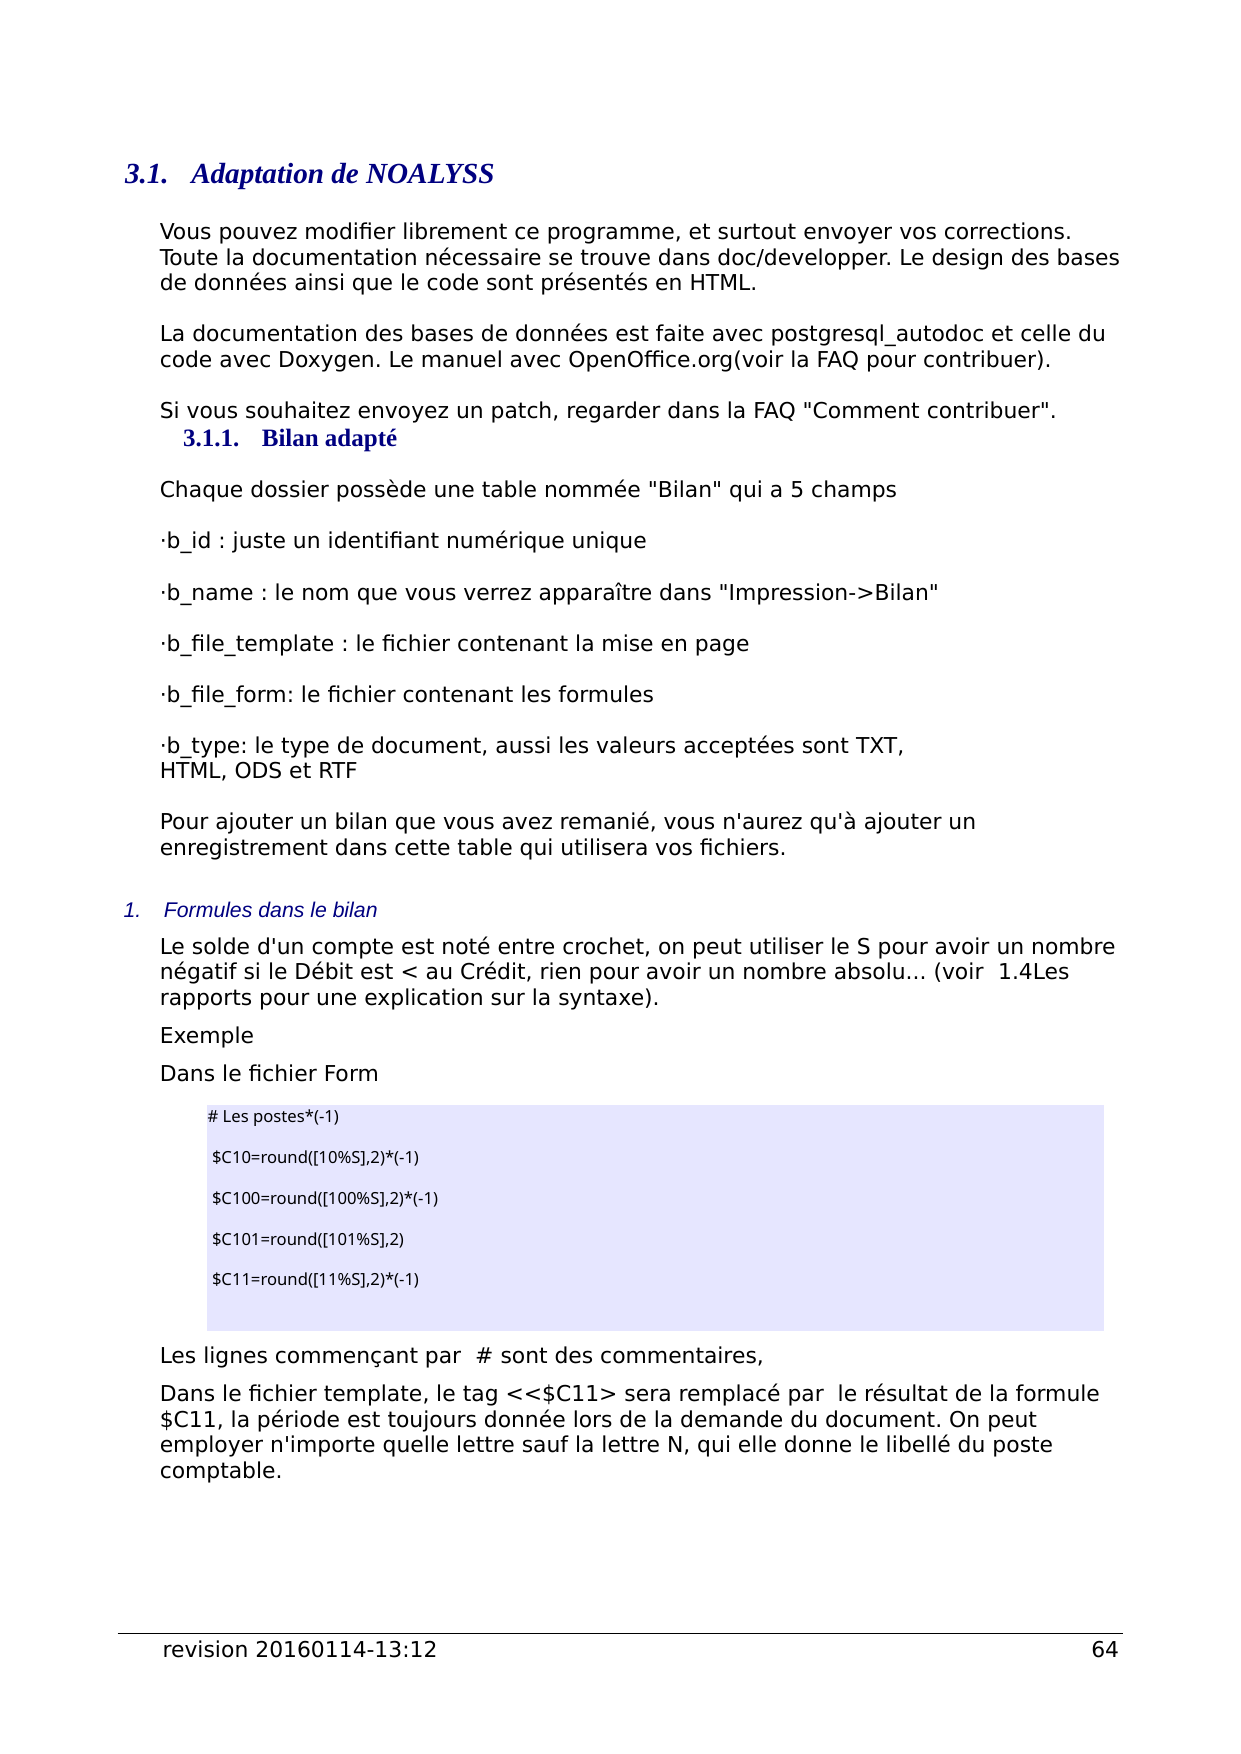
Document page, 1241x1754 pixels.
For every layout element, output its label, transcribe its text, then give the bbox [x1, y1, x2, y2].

text Le solde d'un compte est noté entre crochet, on peut utiliser le S pour avoir un nombre négatif si le Débit est < au Crédit, rien pour avoir un nombre absolu... (voir 1.4Les rapports pour une explication sur la syntaxe). [159, 934, 1123, 1010]
subtitle Adaptation de NOALYSS [117, 156, 1123, 189]
text Dans le fichier Form [159, 1061, 1123, 1086]
text $C101=round([101%S],2) [207, 1227, 1104, 1250]
text $C11=round([11%S],2)*(-1) [207, 1268, 1104, 1291]
text $C100=round([100%S],2)*(-1) [207, 1186, 1104, 1209]
text ·b_type: le type de document, aussi les valeurs acceptées sont TXT, [159, 733, 1123, 758]
text Les lignes commençant par # sont des commentaires, [159, 1343, 1123, 1369]
text ·b_file_form: le fichier contenant les formules [159, 682, 1123, 707]
text Si vous souhaitez envoyez un patch, regarder dans la FAQ "Comment contribuer". [159, 398, 1123, 423]
text HTML, ODS et RTF [159, 758, 1123, 784]
text ·b_id : juste un identifiant numérique unique [159, 528, 1123, 554]
text La documentation des bases de données est faite avec postgresql_autodoc et celle du code avec Doxygen. Le manuel avec OpenOffice.org(voir la FAQ pour contribuer). [159, 321, 1123, 372]
subtitle Bilan adapté [177, 423, 1123, 452]
text Exemple [159, 1023, 1123, 1048]
subtitle Formules dans le bilan [117, 898, 1123, 922]
text Chaque dossier possède une table nommée "Bilan" qui a 5 champs [159, 477, 1123, 503]
text Pour ajouter un bilan que vous avez remanié, vous n'aurez qu'à ajouter un enregistrement dans cette table qui utilisera vos fichiers. [159, 809, 1123, 860]
text # Les postes*(-1) [207, 1105, 1104, 1128]
text Dans le fichier template, le tag <<$C11> sera remplacé par le résultat de la formule $C11, la période est toujours donnée lors de la demande du document. On peut employer n'importe quelle lettre sauf la lettre N, qui elle donne le libellé du poste comptable. [159, 1381, 1123, 1483]
text Vous pouvez modifier librement ce programme, et surtout envoyer vos corrections. Toute la documentation nécessaire se trouve dans doc/developper. Le design des bases de données ainsi que le code sont présentés en HTML. [159, 219, 1123, 296]
text ·b_name : le nom que vous verrez apparaître dans "Impression->Bilan" [159, 579, 1123, 605]
text $C10=round([10%S],2)*(-1) [207, 1146, 1104, 1168]
text ·b_file_template : le fichier contenant la mise en page [159, 631, 1123, 656]
